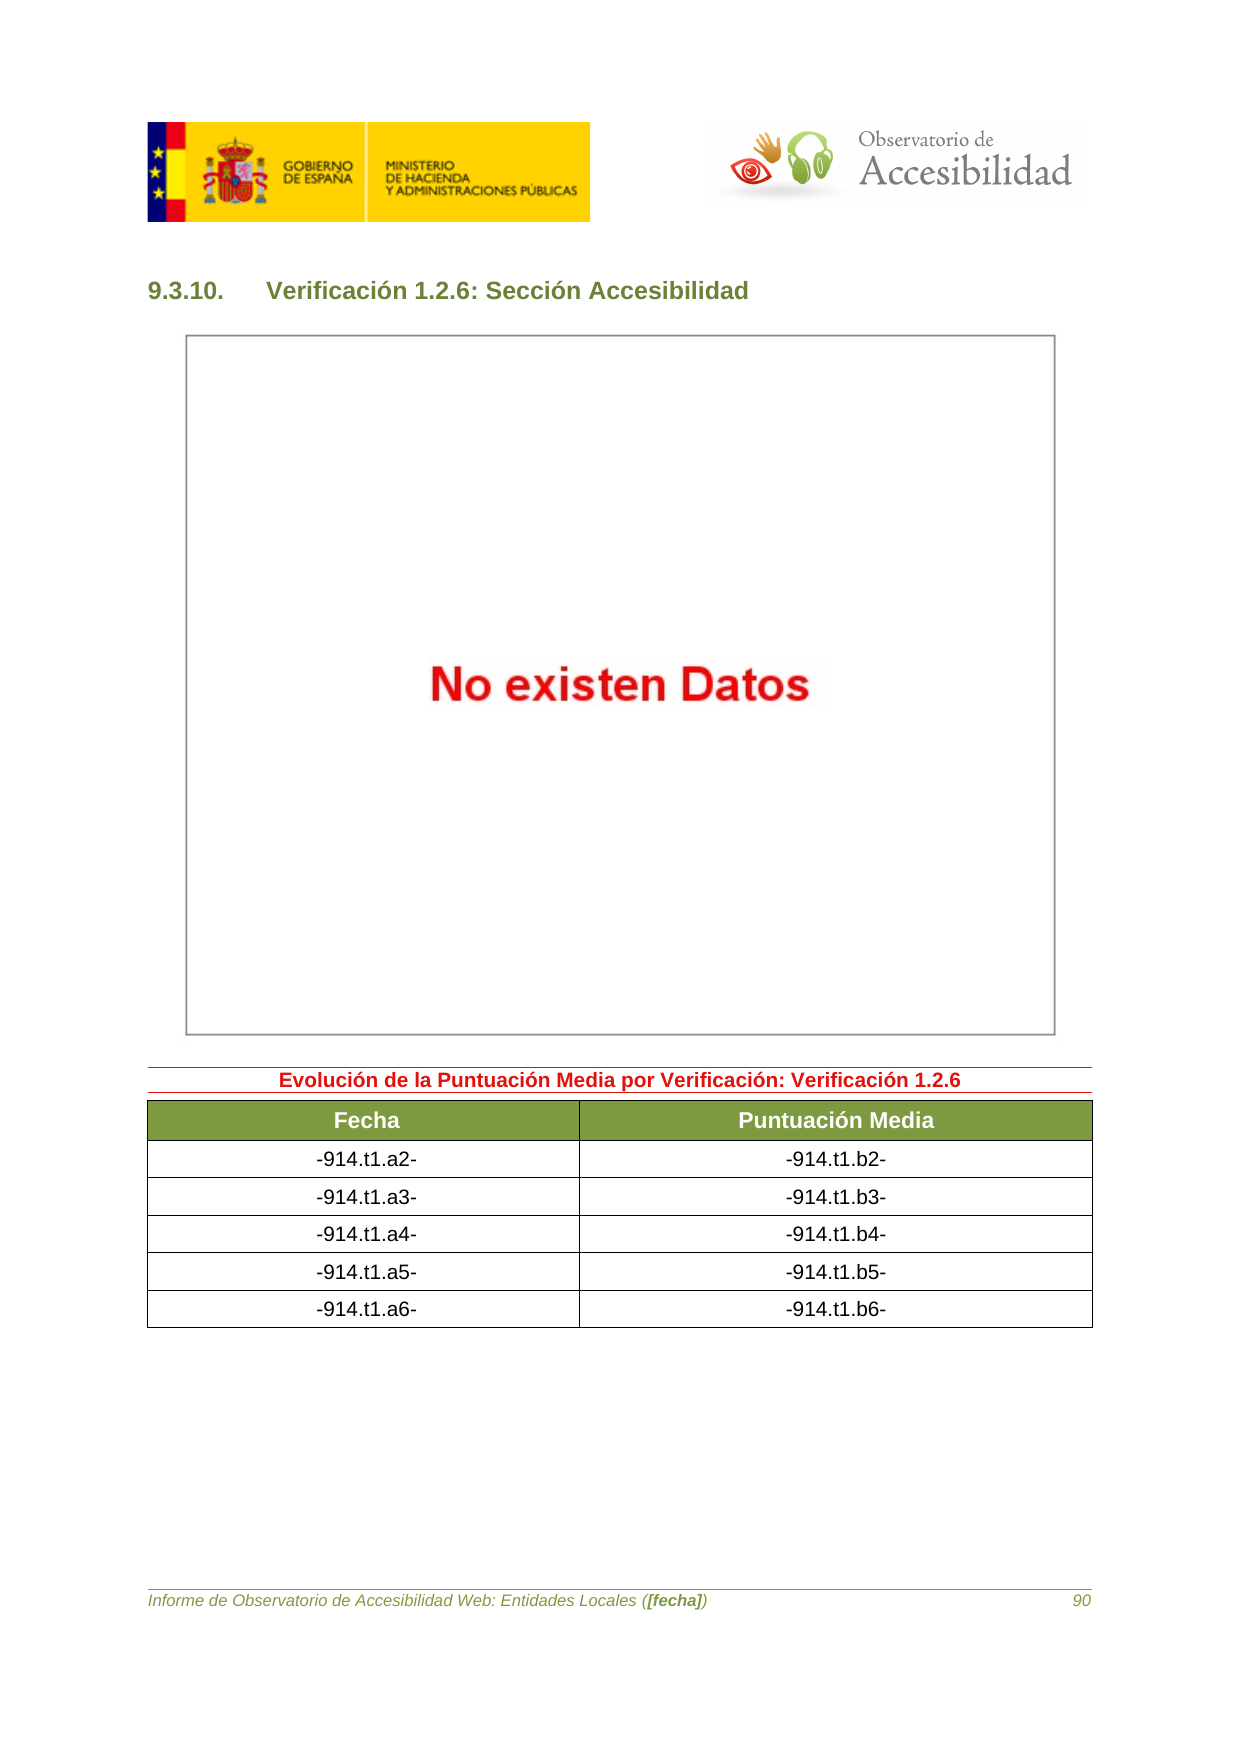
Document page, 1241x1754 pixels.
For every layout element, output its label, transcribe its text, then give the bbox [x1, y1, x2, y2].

table_cell -914.t1.b6- [580, 1291, 1092, 1327]
picture [178, 332, 1062, 1042]
list Verificación 1.2.6: Sección Accesibilidad [148, 276, 1092, 304]
picture [710, 122, 1086, 205]
table_cell -914.t1.a6- [148, 1291, 579, 1327]
table_cell -914.t1.a4- [148, 1216, 579, 1252]
table_header Fecha [148, 1101, 579, 1140]
table_cell -914.t1.a5- [148, 1253, 579, 1290]
table_cell -914.t1.b2- [580, 1141, 1092, 1177]
text Evolución de la Puntuación Media por Verificación: Verificación 1.2.6 [148, 1068, 1092, 1092]
picture [147, 122, 591, 222]
table_cell -914.t1.b5- [580, 1253, 1092, 1290]
table_cell -914.t1.b3- [580, 1178, 1092, 1215]
table_header Puntuación Media [580, 1101, 1092, 1140]
table_cell -914.t1.b4- [580, 1216, 1092, 1252]
table_cell -914.t1.a2- [148, 1141, 579, 1177]
table_cell -914.t1.a3- [148, 1178, 579, 1215]
